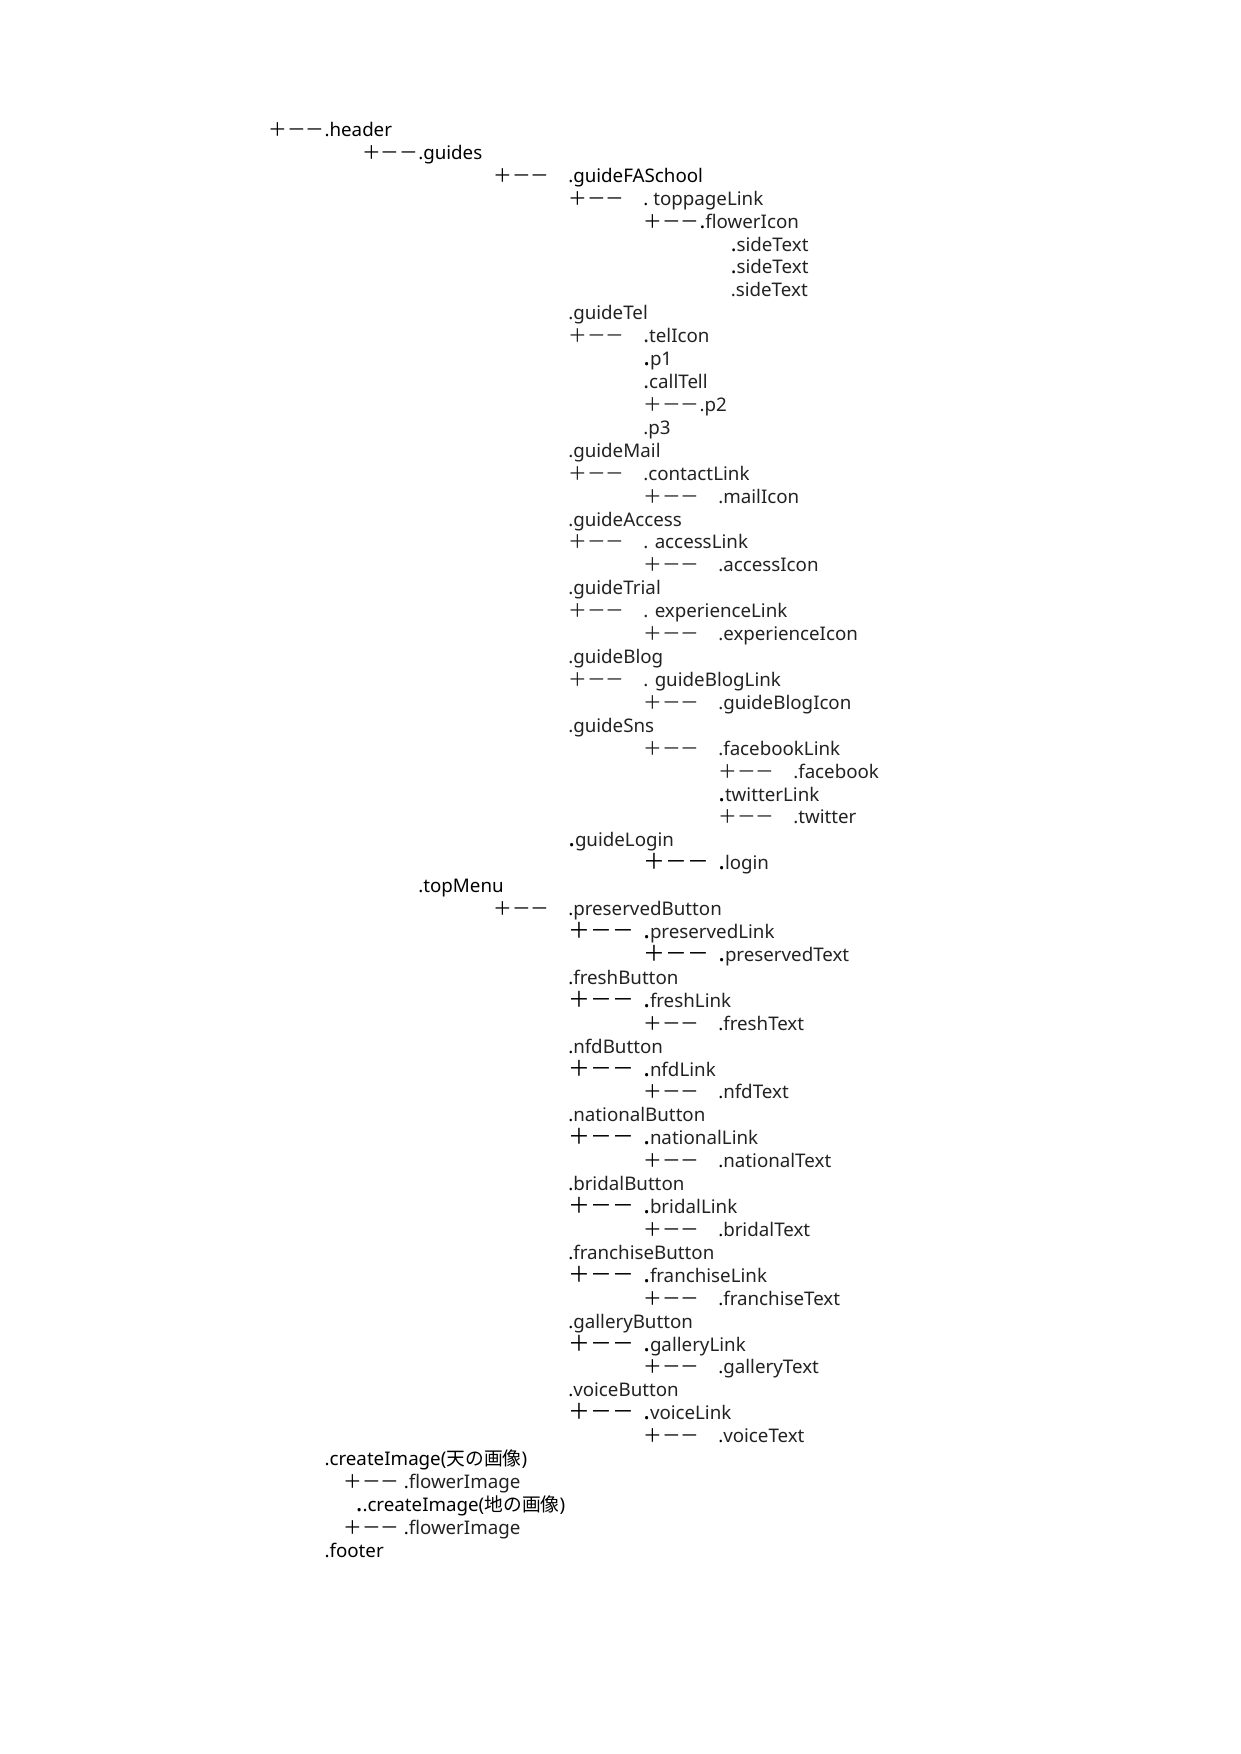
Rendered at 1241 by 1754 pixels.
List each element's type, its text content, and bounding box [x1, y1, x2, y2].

text .franchiseButton [118, 1241, 1122, 1264]
text ＋－－ .guideBlogIcon [118, 691, 1122, 714]
text ＋－－ .flowerImage [118, 1470, 1122, 1493]
text ＋－－.p2 [118, 393, 1122, 416]
text ＋－－ .bridalText [118, 1218, 1122, 1241]
text ＋－－ .guideFASchool [118, 164, 1122, 187]
text ＋－－ .contactLink [118, 462, 1122, 485]
text ＋－－ .bridalLink [118, 1195, 1122, 1218]
text ＋－－ .freshText [118, 1012, 1122, 1035]
text .sideText [118, 256, 1122, 278]
text .p3 [118, 416, 1122, 439]
text .sideText [118, 233, 1122, 256]
text ＋－－ .nationalLink [118, 1126, 1122, 1149]
text ＋－－ .login [118, 851, 1122, 874]
text ＋－－ .telIcon [118, 324, 1122, 347]
text .nationalButton [118, 1103, 1122, 1126]
text .voiceButton [118, 1378, 1122, 1401]
text ＋－－ .nationalText [118, 1149, 1122, 1172]
text ＋－－ .preservedButton [118, 897, 1122, 920]
text ＋－－ .franchiseLink [118, 1264, 1122, 1287]
text .guideMail [118, 439, 1122, 462]
text .sideText [118, 278, 1122, 301]
text ＋－－ .nfdLink [118, 1058, 1122, 1081]
text ＋－－ .freshLink [118, 989, 1122, 1012]
text ＋－－ .accessIcon [118, 553, 1122, 576]
text ＋－－ .facebook [118, 760, 1122, 783]
text ＋－－ .voiceText [118, 1424, 1122, 1447]
text ＋－－ .voiceLink [118, 1401, 1122, 1424]
text ＋－－ .mailIcon [118, 485, 1122, 508]
text .guideTel [118, 301, 1122, 324]
text ＋－－ .galleryLink [118, 1333, 1122, 1356]
text ＋－－ .twitter [118, 806, 1122, 828]
text .footer [118, 1539, 1122, 1562]
text ＋－－ . experienceLink [118, 599, 1122, 622]
text .guideTrial [118, 576, 1122, 599]
text ＋－－ .flowerImage [118, 1516, 1122, 1539]
text .freshButton [118, 966, 1122, 989]
text .topMenu [118, 874, 1122, 897]
text ＋－－.header [118, 118, 1122, 141]
text ＋－－ .facebookLink [118, 737, 1122, 760]
text .createImage(天の画像) [118, 1447, 1122, 1470]
text .galleryButton [118, 1310, 1122, 1333]
text .guideBlog [118, 645, 1122, 668]
text .callTell [118, 370, 1122, 393]
text ＋－－ .galleryText [118, 1356, 1122, 1378]
text ＋－－ .preservedText [118, 943, 1122, 966]
text .guideAccess [118, 508, 1122, 531]
text ＋－－ .preservedLink [118, 920, 1122, 943]
text ＋－－ .franchiseText [118, 1287, 1122, 1310]
text .guideSns [118, 714, 1122, 737]
text ＋－－ . accessLink [118, 531, 1122, 553]
text ＋－－ .experienceIcon [118, 622, 1122, 645]
text ＋－－ .nfdText [118, 1081, 1122, 1103]
text .bridalButton [118, 1172, 1122, 1195]
text ..createImage(地の画像) [118, 1493, 1122, 1516]
text ＋－－.flowerIcon [118, 210, 1122, 233]
text ＋－－ . guideBlogLink [118, 668, 1122, 691]
text .guideLogin [118, 828, 1122, 851]
text ＋－－ . toppageLink [118, 187, 1122, 210]
text .p1 [118, 347, 1122, 370]
text ＋－－.guides [118, 141, 1122, 164]
text .twitterLink [118, 783, 1122, 806]
text .nfdButton [118, 1035, 1122, 1058]
